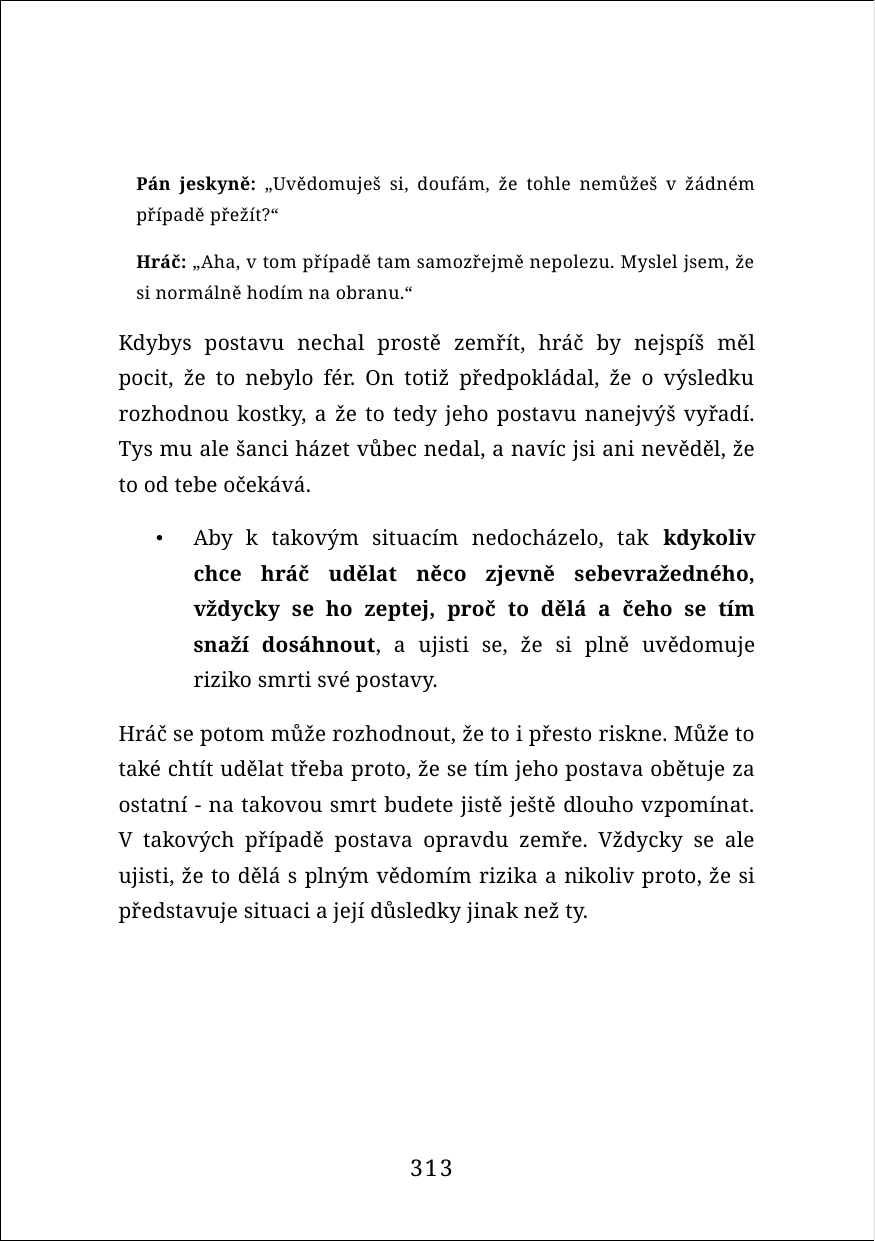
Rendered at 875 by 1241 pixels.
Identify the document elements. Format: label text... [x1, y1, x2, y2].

text Kdybys postavu nechal prostě zemřít, hráč by nejspíš měl pocit, že to nebylo fér. On totiž předpokládal, že o výsledku rozhodnou kostky, a že to tedy jeho postavu nanejvýš vyřadí. Tys mu ale šanci házet vůbec nedal, a navíc jsi ani nevěděl, že to od tebe očekává. [118, 328, 756, 498]
text Pán jeskyně: „Uvědomuješ si, doufám, že tohle nemůžeš v žádném případě přežít?“ [136, 172, 756, 226]
text Hráč: „Aha, v tom případě tam samozřejmě nepolezu. Myslel jsem, že si normálně hodím na obranu.“ [136, 250, 756, 304]
text Hráč se potom může rozhodnout, že to i přesto riskne. Může to také chtít udělat třeba proto, že se tím jeho postava obětuje za ostatní - na takovou smrt budete jistě ještě dlouho vzpomínat. V takových případě postava opravdu zemře. Vždycky se ale ujisti, že to dělá s plným vědomím rizika a nikoliv proto, že si představuje situaci a její důsledky jinak než ty. [118, 719, 756, 925]
list Aby k takovým situacím nedocházelo, tak kdykoliv chce hráč udělat něco zjevně sebevražedného, vždycky se ho zeptej, proč to dělá a čeho se tím snaží dosáhnout, a ujisti se, že si plně uvědomuje riziko smrti své postavy. [156, 523, 756, 694]
